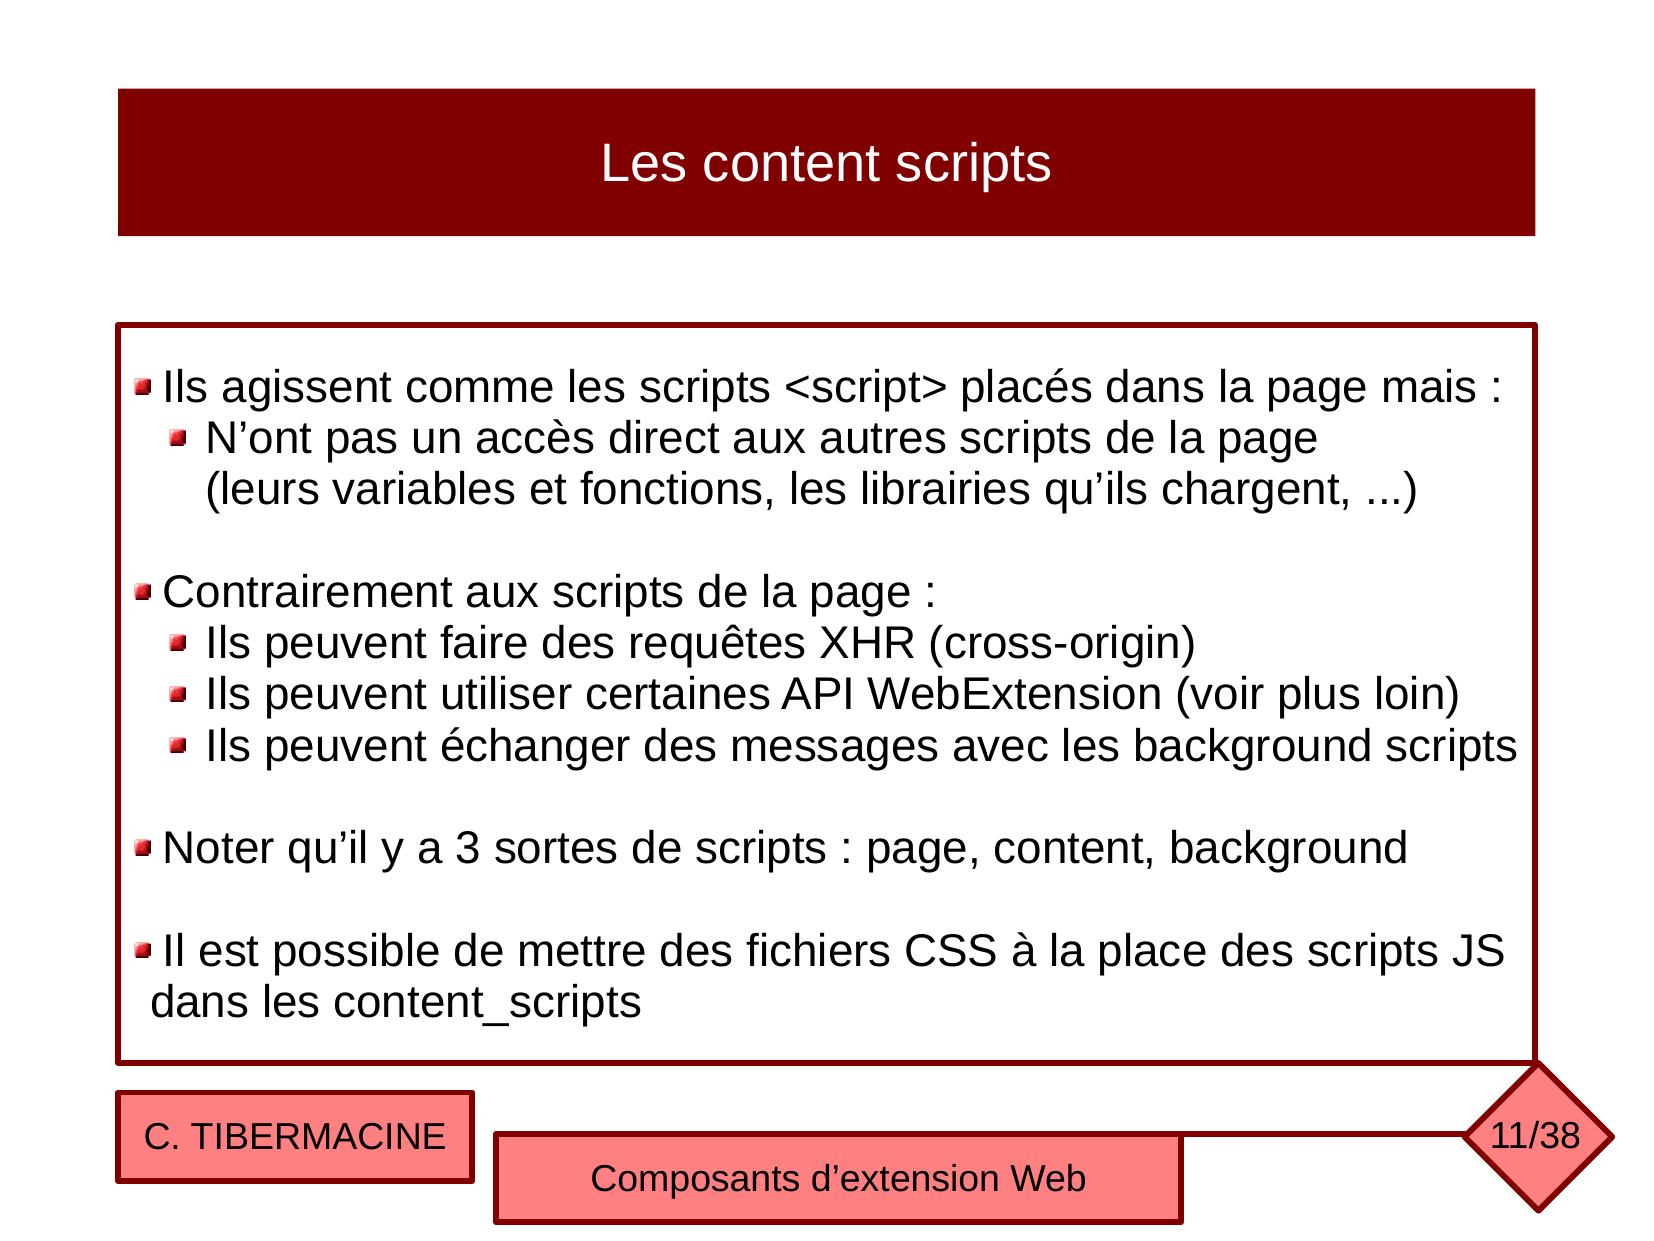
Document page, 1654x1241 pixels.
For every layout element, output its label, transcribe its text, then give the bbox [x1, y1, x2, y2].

picture [169, 429, 186, 446]
picture [134, 839, 151, 856]
text_box Ils agissent comme les scripts <script> placés dans la page mais : N’ont pas un accès direct aux autres scripts de la page (leurs variables et fonctions, les librairies qu’ils chargent, ...) Contrairement aux scripts de la page : Ils peuvent faire des requêtes XHR (cross-origin) Ils peuvent utiliser certaines API WebExtension (voir plus loin) Ils peuvent échanger des messages avec les background scripts Noter qu’il y a 3 sortes de scripts : page, content, background Il est possible de mettre des fichiers CSS à la place des scripts JS dans les content_scripts [118, 324, 1536, 1063]
picture [169, 737, 186, 753]
picture [169, 634, 186, 651]
picture [134, 583, 151, 600]
text_box Composants d’extension Web [496, 1133, 1182, 1223]
text_box [1491, 1164, 1586, 1211]
text_box C. TIBERMACINE [118, 1092, 473, 1182]
picture [169, 686, 186, 702]
text_box [1464, 1126, 1475, 1148]
text_box Les content scripts [118, 88, 1536, 237]
picture [134, 378, 151, 395]
text_box <number>/38 [1475, 1107, 1654, 1164]
text_box [1494, 1062, 1583, 1107]
picture [134, 942, 151, 958]
